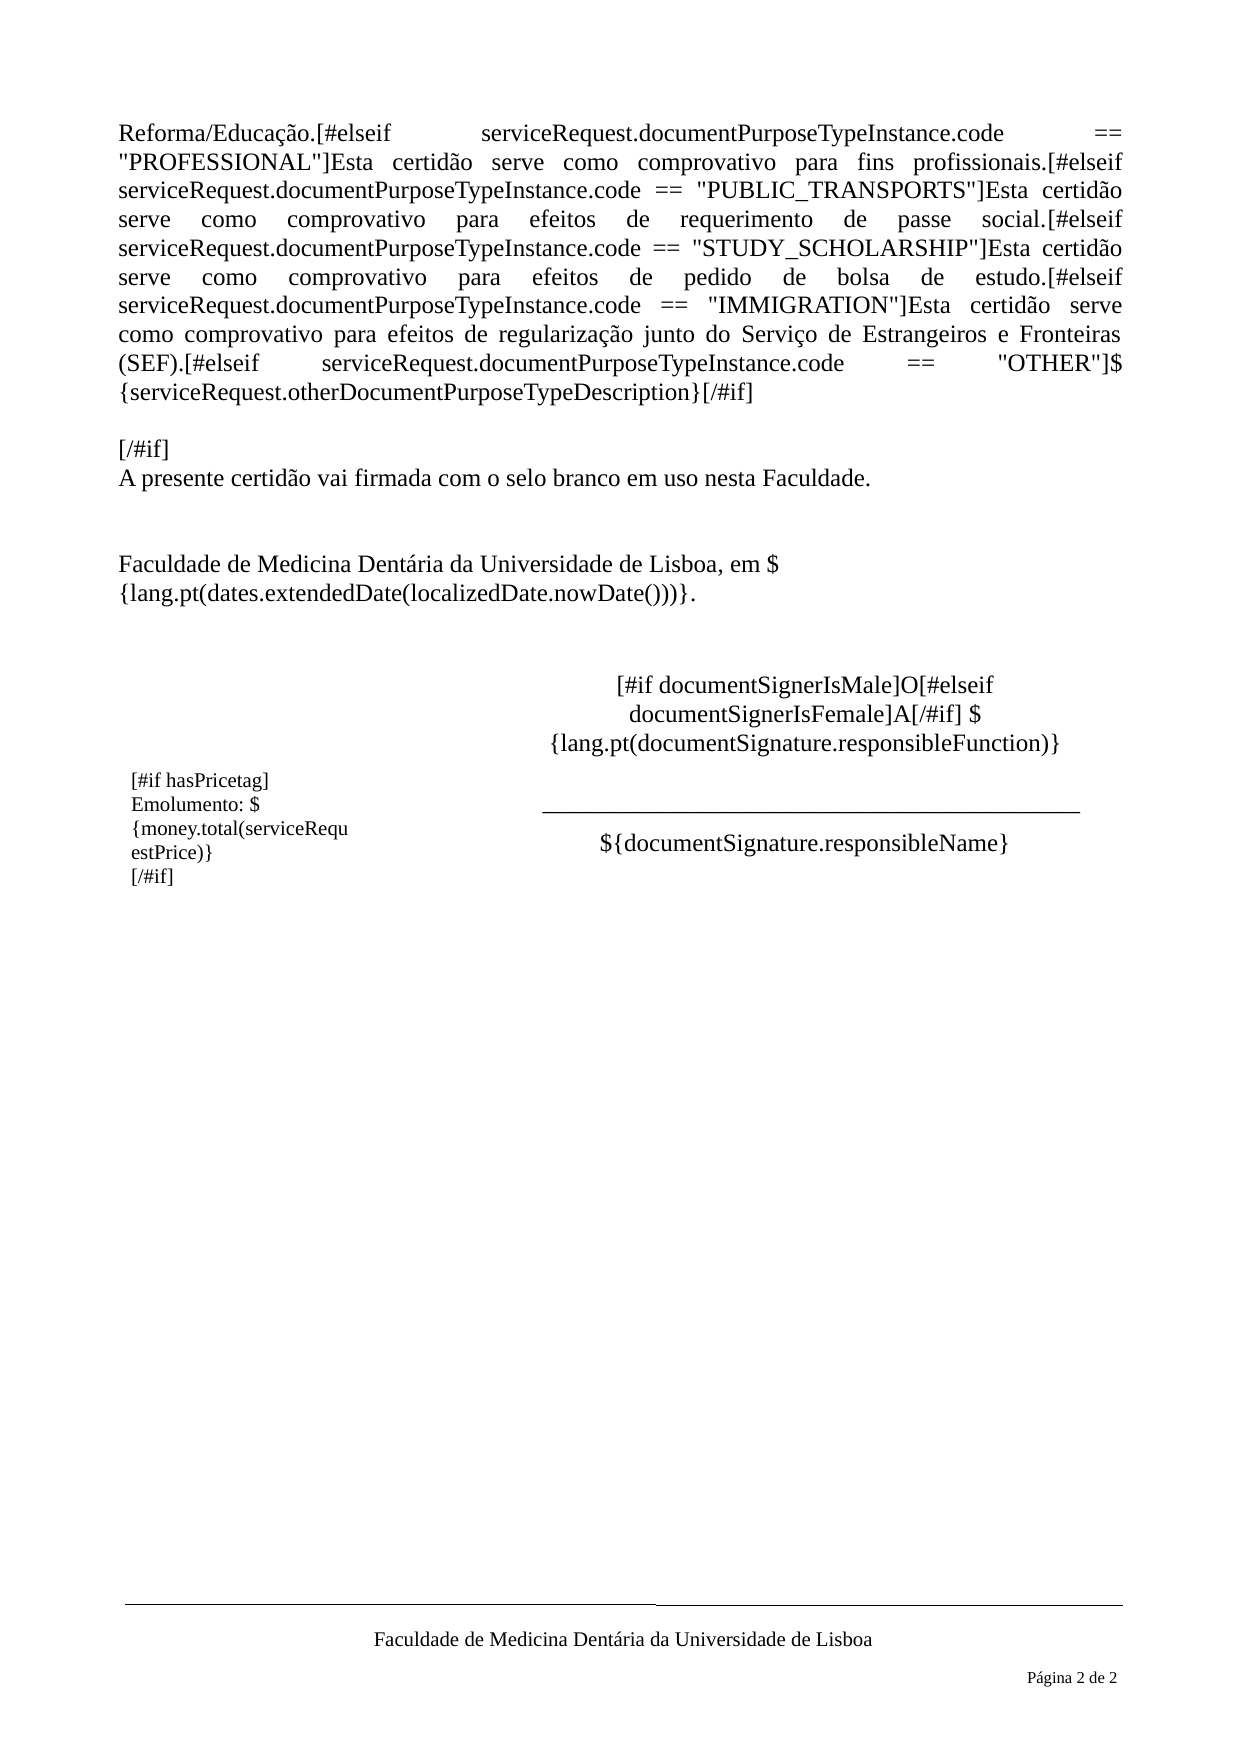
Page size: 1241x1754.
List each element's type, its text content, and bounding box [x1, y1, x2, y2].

table_cell ${documentSignature.responsibleName} [500, 822, 1110, 894]
table_header [#if documentSignerIsMale]O[#elseif documentSignerIsFemale]A[/#if] ${lang.pt(documentSignature.responsibleFunction)} [125, 664, 1110, 762]
table_cell [#if hasPricetag] Emolumento: ${money.total(serviceRequestPrice)} [/#if] [125, 762, 500, 894]
table_cell ___________________________________________ [500, 762, 1110, 822]
text [/#if] [118, 434, 1122, 463]
text Reforma/Educação.[#elseif serviceRequest.documentPurposeTypeInstance.code == "PROFESSIONAL"]Esta certidão serve como comprovativo para fins profissionais.[#elseif serviceRequest.documentPurposeTypeInstance.code == "PUBLIC_TRANSPORTS"]Esta certidão serve como comprovativo para efeitos de requerimento de passe social.[#elseif serviceRequest.documentPurposeTypeInstance.code == "STUDY_SCHOLARSHIP"]Esta certidão serve como comprovativo para efeitos de pedido de bolsa de estudo.[#elseif serviceRequest.documentPurposeTypeInstance.code == "IMMIGRATION"]Esta certidão serve como comprovativo para efeitos de regularização junto do Serviço de Estrangeiros e Fronteiras (SEF).[#elseif serviceRequest.documentPurposeTypeInstance.code == "OTHER"]${serviceRequest.otherDocumentPurposeTypeDescription}[/#if] [118, 118, 1122, 406]
text Faculdade de Medicina Dentária da Universidade de Lisboa, em ${lang.pt(dates.extendedDate(localizedDate.nowDate()))}. [118, 549, 1122, 607]
text A presente certidão vai firmada com o selo branco em uso nesta Faculdade. [118, 463, 1122, 492]
